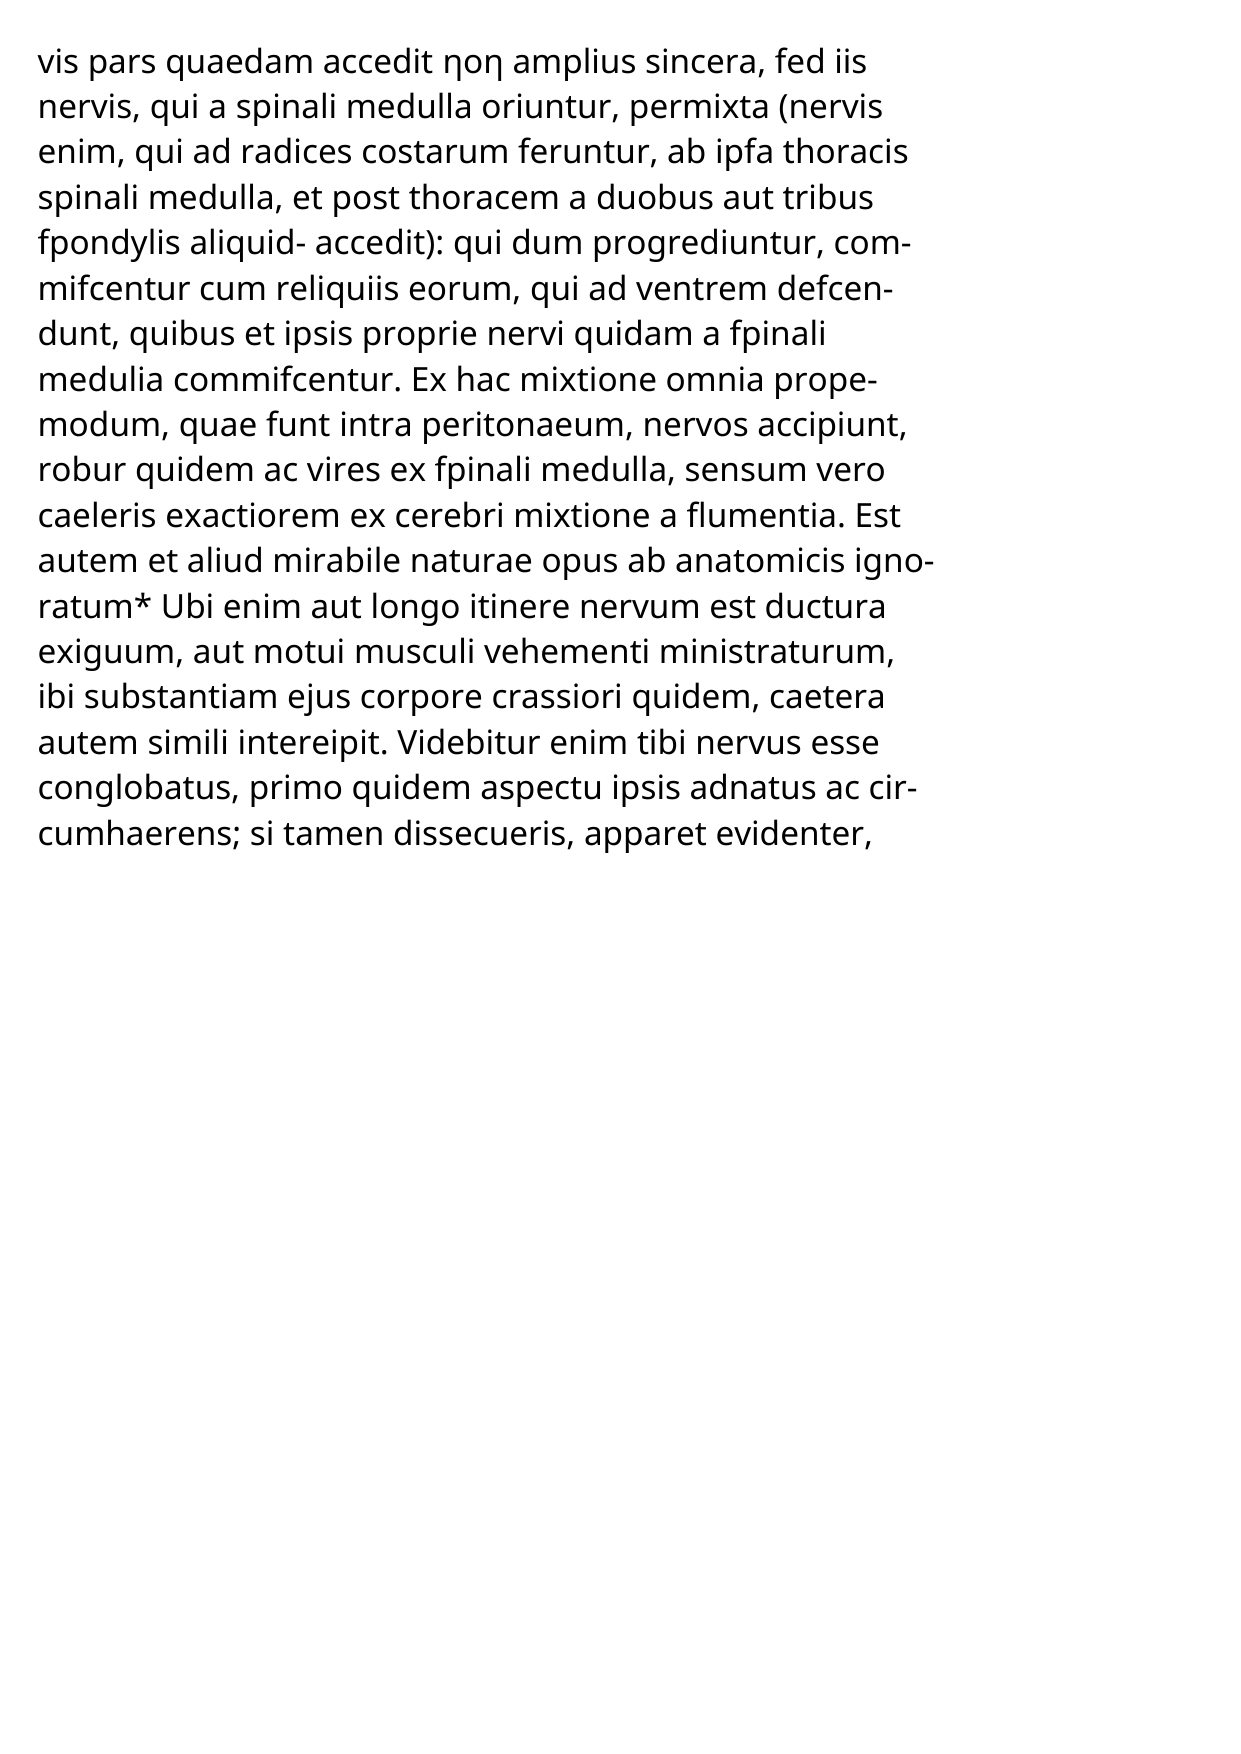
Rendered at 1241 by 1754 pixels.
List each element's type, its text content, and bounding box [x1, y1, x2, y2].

text vis pars quaedam accedit ηοη amplius sincera, fed iis nervis, qui a spinali medulla oriuntur, permixta (nervis enim, qui ad radices costarum feruntur, ab ipfa thoracis spinali medulla, et post thoracem a duobus aut tribus fpondylis aliquid- accedit): qui dum progrediuntur, com- mifcentur cum reliquiis eorum, qui ad ventrem defcen- dunt, quibus et ipsis proprie nervi quidam a fpinali medulia commifcentur. Ex hac mixtione omnia prope- modum, quae funt intra peritonaeum, nervos accipiunt, robur quidem ac vires ex fpinali medulla, sensum vero caeleris exactiorem ex cerebri mixtione a flumentia. Est autem et aliud mirabile naturae opus ab anatomicis igno- ratum* Ubi enim aut longo itinere nervum est ductura exiguum, aut motui musculi vehementi ministraturum, ibi substantiam ejus corpore crassiori quidem, caetera autem simili intereipit. Videbitur enim tibi nervus esse conglobatus, primo quidem aspectu ipsis adnatus ac cir- cumhaerens; si tamen dissecueris, apparet evidenter, [37, 37, 1203, 855]
